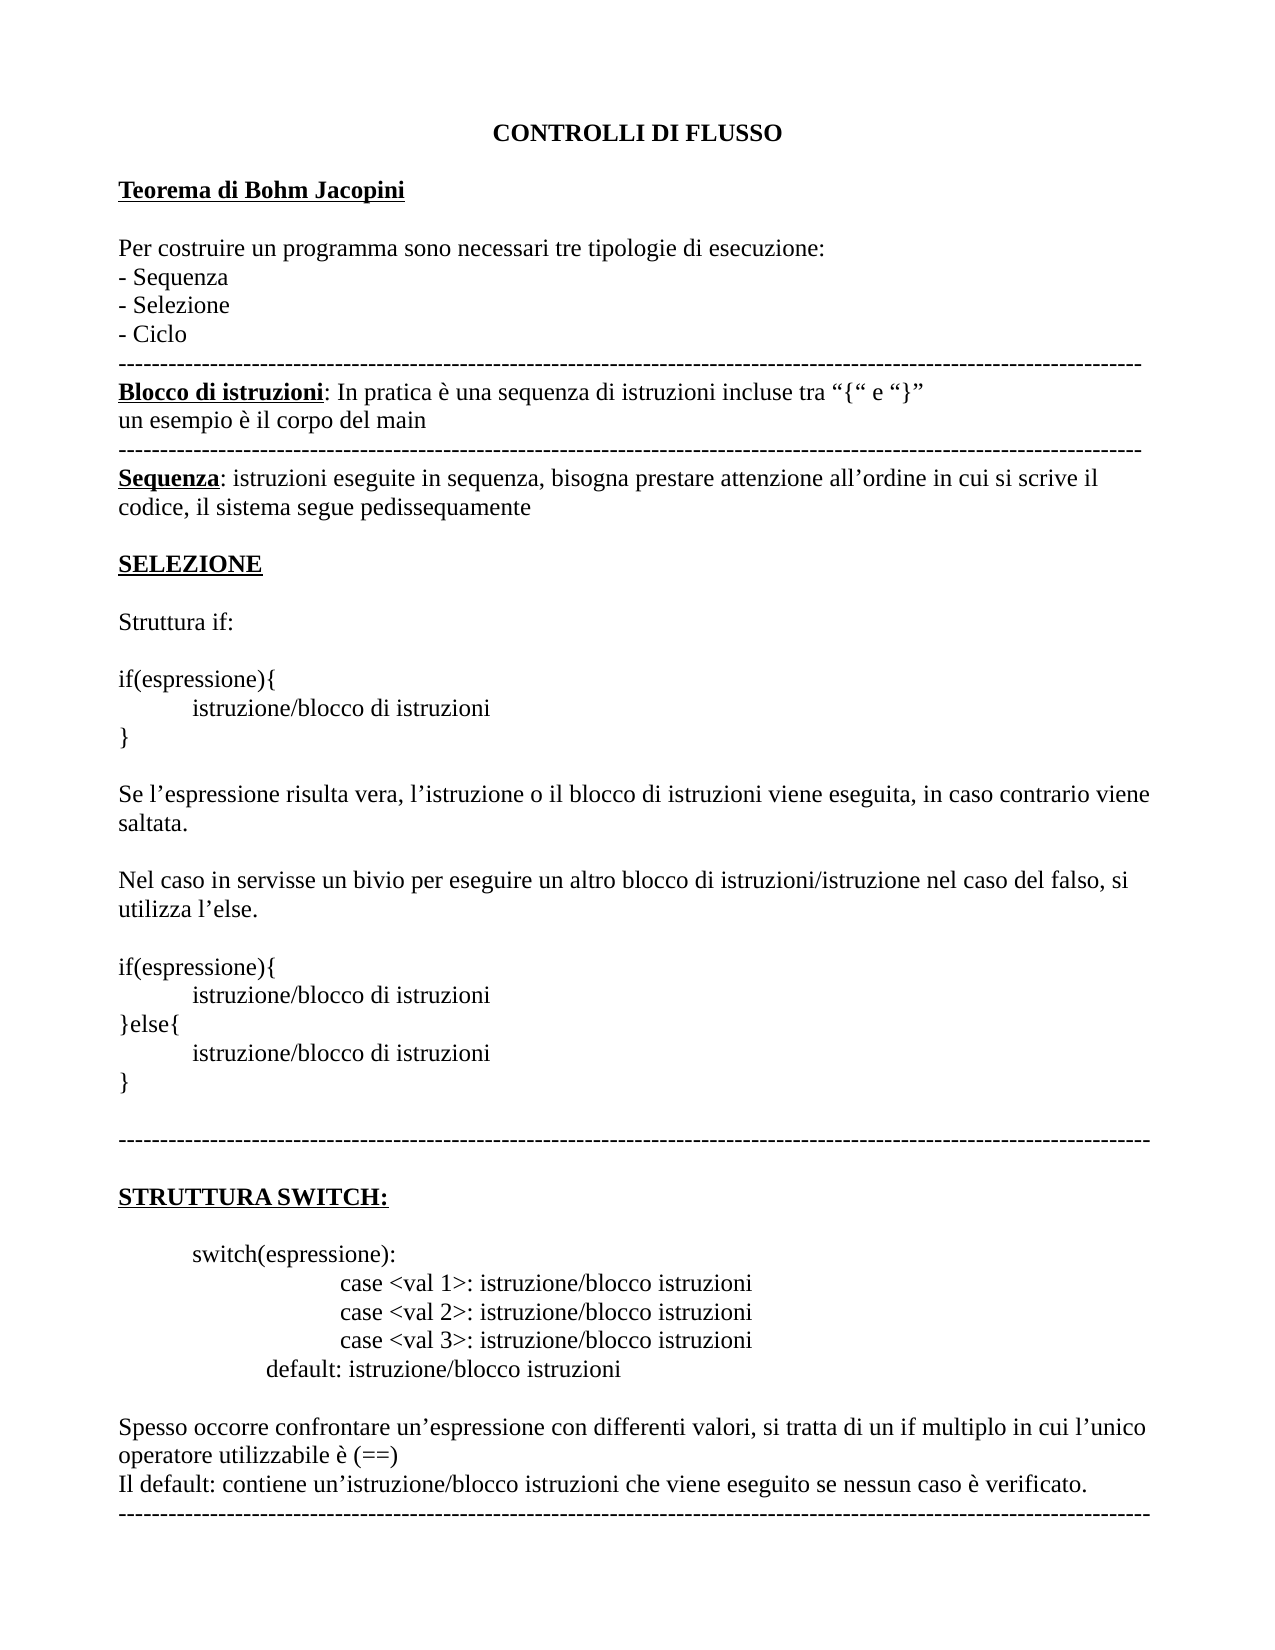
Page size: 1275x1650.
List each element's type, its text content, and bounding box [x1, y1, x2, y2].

text SELEZIONE [118, 549, 1157, 578]
text case <val 3>: istruzione/blocco istruzioni [118, 1326, 1157, 1354]
text istruzione/blocco di istruzioni [118, 1038, 1157, 1067]
text }else{ [118, 1009, 1157, 1038]
text Per costruire un programma sono necessari tre tipologie di esecuzione: [118, 233, 1157, 262]
text case <val 1>: istruzione/blocco istruzioni [118, 1268, 1157, 1297]
text ---------------------------------------------------------------------------------------------------------------------------- [118, 1124, 1157, 1153]
text Struttura if: [118, 607, 1157, 636]
text Nel caso in servisse un bivio per eseguire un altro blocco di istruzioni/istruzione nel caso del falso, si utilizza l’else. [118, 866, 1157, 923]
text Sequenza: istruzioni eseguite in sequenza, bisogna prestare attenzione all’ordine in cui si scrive il codice, il sistema segue pedissequamente [118, 463, 1157, 521]
text CONTROLLI DI FLUSSO [118, 118, 1157, 147]
text Teorema di Bohm Jacopini [118, 176, 1157, 204]
text } [118, 1067, 1157, 1096]
text --------------------------------------------------------------------------------------------------------------------------- [118, 348, 1157, 377]
text Il default: contiene un’istruzione/blocco istruzioni che viene eseguito se nessun caso è verificato. [118, 1469, 1157, 1498]
text - Ciclo [118, 319, 1157, 348]
text --------------------------------------------------------------------------------------------------------------------------- [118, 434, 1157, 463]
text Se l’espressione risulta vera, l’istruzione o il blocco di istruzioni viene eseguita, in caso contrario viene saltata. [118, 779, 1157, 837]
text if(espressione){ [118, 664, 1157, 693]
text Blocco di istruzioni: In pratica è una sequenza di istruzioni incluse tra “{“ e “}” [118, 377, 1157, 406]
text case <val 2>: istruzione/blocco istruzioni [118, 1297, 1157, 1326]
text - Selezione [118, 291, 1157, 319]
text un esempio è il corpo del main [118, 406, 1157, 434]
text ---------------------------------------------------------------------------------------------------------------------------- [118, 1498, 1157, 1527]
text if(espressione){ [118, 952, 1157, 981]
text istruzione/blocco di istruzioni [118, 693, 1157, 722]
text Spesso occorre confrontare un’espressione con differenti valori, si tratta di un if multiplo in cui l’unico operatore utilizzabile è (==) [118, 1412, 1157, 1469]
text } [118, 722, 1157, 751]
text STRUTTURA SWITCH: [118, 1182, 1157, 1211]
text switch(espressione): [118, 1239, 1157, 1268]
text - Sequenza [118, 262, 1157, 291]
text istruzione/blocco di istruzioni [118, 981, 1157, 1009]
text default: istruzione/blocco istruzioni [118, 1354, 1157, 1383]
